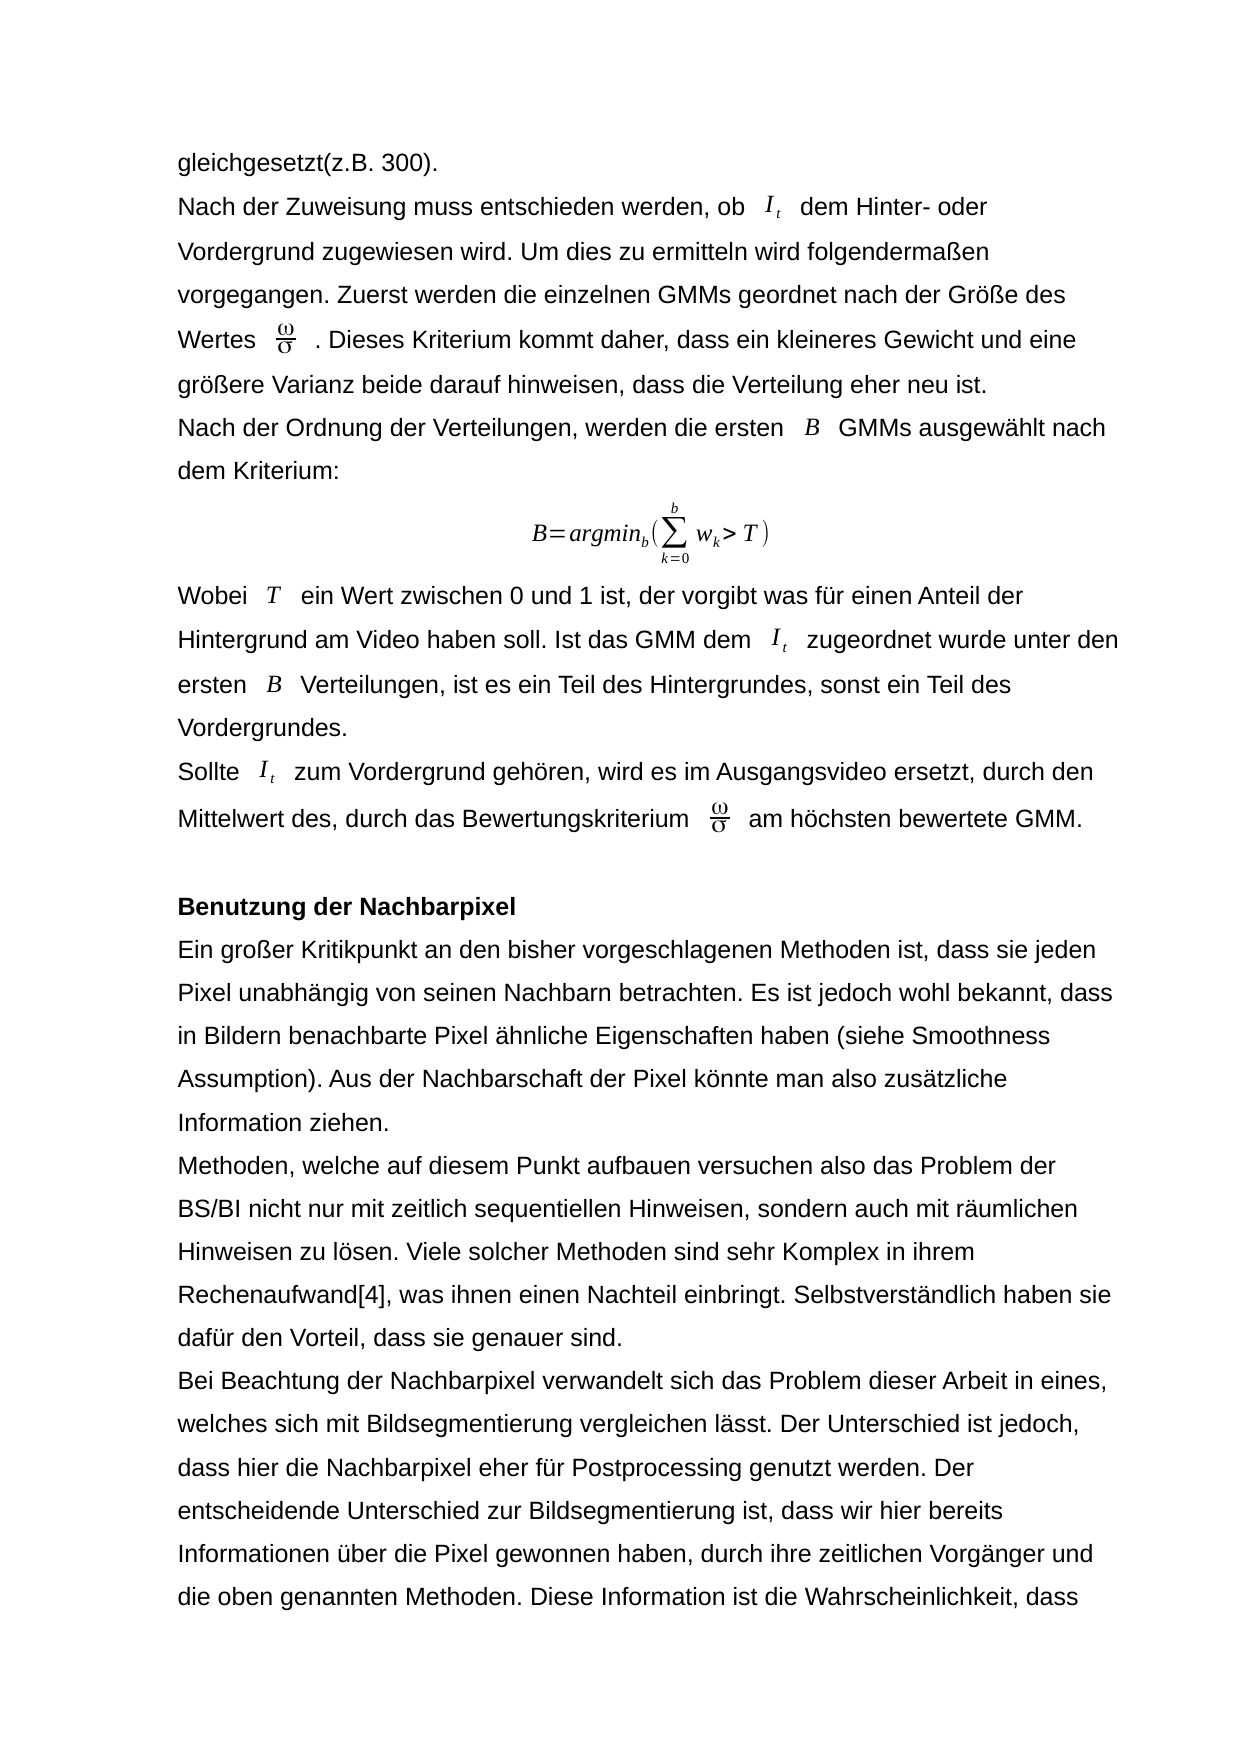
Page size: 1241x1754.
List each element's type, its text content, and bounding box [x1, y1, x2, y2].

text Nach der Zuweisung muss entschieden werden, obdem Hinter- oder Vordergrund zugewiesen wird. Um dies zu ermitteln wird folgendermaßen vorgegangen. Zuerst werden die einzelnen GMMs geordnet nach der Größe des Wertes. Dieses Kriterium kommt daher, dass ein kleineres Gewicht und eine größere Varianz beide darauf hinweisen, dass die Verteilung eher neu ist. [177, 191, 1122, 398]
text Wobeiein Wert zwischen 0 und 1 ist, der vorgibt was für einen Anteil der Hintergrund am Video haben soll. Ist das GMM demzugeordnet wurde unter den erstenVerteilungen, ist es ein Teil des Hintergrundes, sonst ein Teil des Vordergrundes. [177, 581, 1122, 742]
text Solltezum Vordergrund gehören, wird es im Ausgangsvideo ersetzt, durch den Mittelwert des, durch das Bewertungskriteriumam höchsten bewertete GMM. [177, 756, 1122, 834]
text Nach der Ordnung der Verteilungen, werden die erstenGMMs ausgewählt nach dem Kriterium: [177, 413, 1122, 485]
text gleichgesetzt(z.B. 300). [177, 148, 1122, 176]
text Benutzung der Nachbarpixel [177, 892, 1122, 921]
text Bei Beachtung der Nachbarpixel verwandelt sich das Problem dieser Arbeit in eines, welches sich mit Bildsegmentierung vergleichen lässt. Der Unterschied ist jedoch, dass hier die Nachbarpixel eher für Postprocessing genutzt werden. Der entscheidende Unterschied zur Bildsegmentierung ist, dass wir hier bereits Informationen über die Pixel gewonnen haben, durch ihre zeitlichen Vorgänger und die oben genannten Methoden. Diese Information ist die Wahrscheinlichkeit, dass [177, 1366, 1122, 1611]
text Methoden, welche auf diesem Punkt aufbauen versuchen also das Problem der BS/BI nicht nur mit zeitlich sequentiellen Hinweisen, sondern auch mit räumlichen Hinweisen zu lösen. Viele solcher Methoden sind sehr Komplex in ihrem Rechenaufwand[4], was ihnen einen Nachteil einbringt. Selbstverständlich haben sie dafür den Vorteil, dass sie genauer sind. [177, 1151, 1122, 1352]
text Ein großer Kritikpunkt an den bisher vorgeschlagenen Methoden ist, dass sie jeden Pixel unabhängig von seinen Nachbarn betrachten. Es ist jedoch wohl bekannt, dass in Bildern benachbarte Pixel ähnliche Eigenschaften haben (siehe Smoothness Assumption). Aus der Nachbarschaft der Pixel könnte man also zusätzliche Information ziehen. [177, 935, 1122, 1136]
